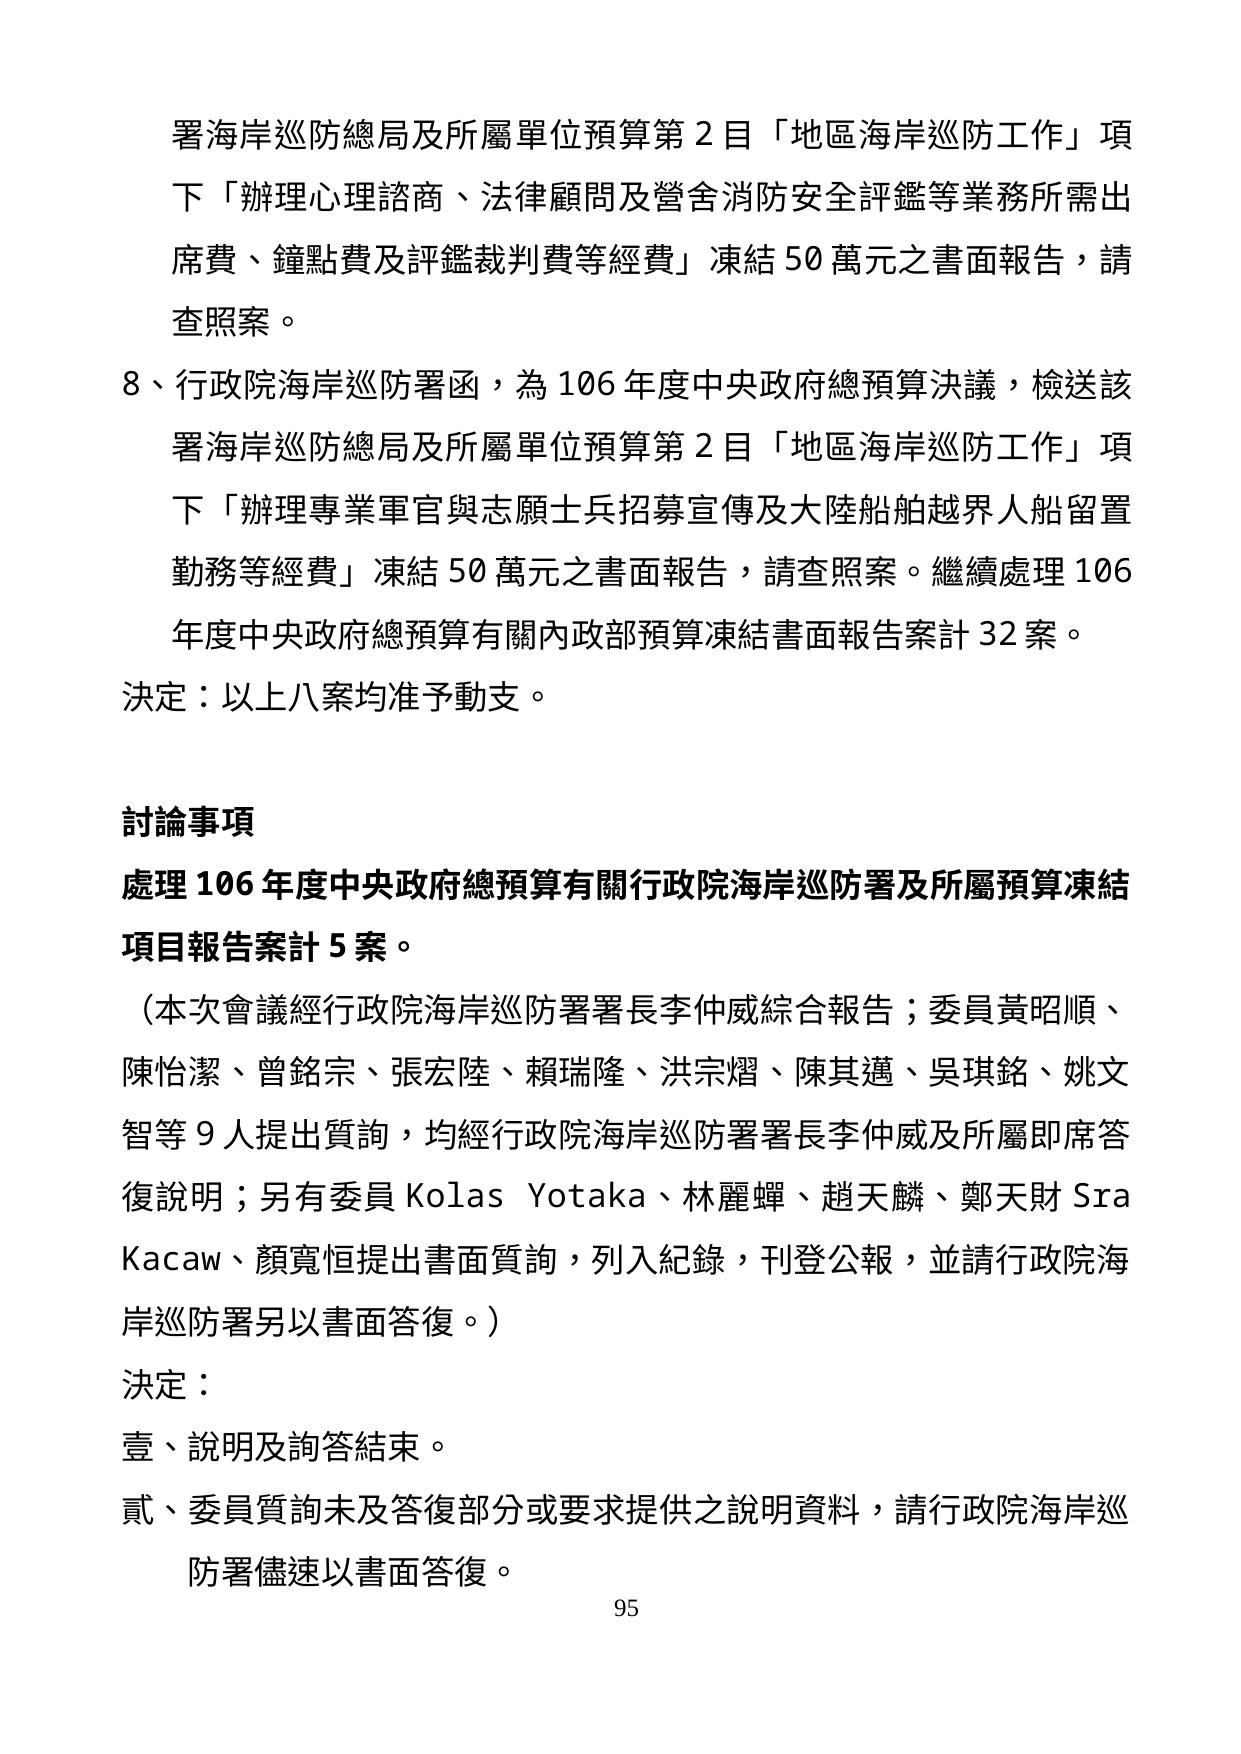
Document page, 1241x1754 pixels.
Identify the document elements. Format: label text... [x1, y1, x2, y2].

text 壹、說明及詢答結束。 [121, 1403, 1132, 1466]
text 8、行政院海岸巡防署函，為106年度中央政府總預算決議，檢送該署海岸巡防總局及所屬單位預算第2目「地區海岸巡防工作」項下「辦理專業軍官與志願士兵招募宣傳及大陸船舶越界人船留置勤務等經費」凍結50萬元之書面報告，請查照案。繼續處理106年度中央政府總預算有關內政部預算凍結書面報告案計32案。 [121, 341, 1133, 653]
text 決定：以上八案均准予動支。 [121, 653, 1133, 716]
text 處理106年度中央政府總預算有關行政院海岸巡防署及所屬預算凍結項目報告案計5案。 [121, 841, 1132, 966]
text 貳、委員質詢未及答復部分或要求提供之說明資料，請行政院海岸巡防署儘速以書面答復。 [121, 1466, 1132, 1591]
text （本次會議經行政院海岸巡防署署長李仲威綜合報告；委員黃昭順、陳怡潔、曾銘宗、張宏陸、賴瑞隆、洪宗熠、陳其邁、吳琪銘、姚文智等9人提出質詢，均經行政院海岸巡防署署長李仲威及所屬即席答復說明；另有委員Kolas Yotaka、林麗蟬、趙天麟、鄭天財Sra Kacaw、顏寬恒提出書面質詢，列入紀錄，刊登公報，並請行政院海岸巡防署另以書面答復。） [121, 966, 1132, 1341]
text 討論事項 [121, 778, 1132, 841]
text 決定： [121, 1341, 1132, 1403]
text 署海岸巡防總局及所屬單位預算第2目「地區海岸巡防工作」項下「辦理心理諮商、法律顧問及營舍消防安全評鑑等業務所需出席費、鐘點費及評鑑裁判費等經費」凍結50萬元之書面報告，請查照案。 [121, 91, 1133, 341]
